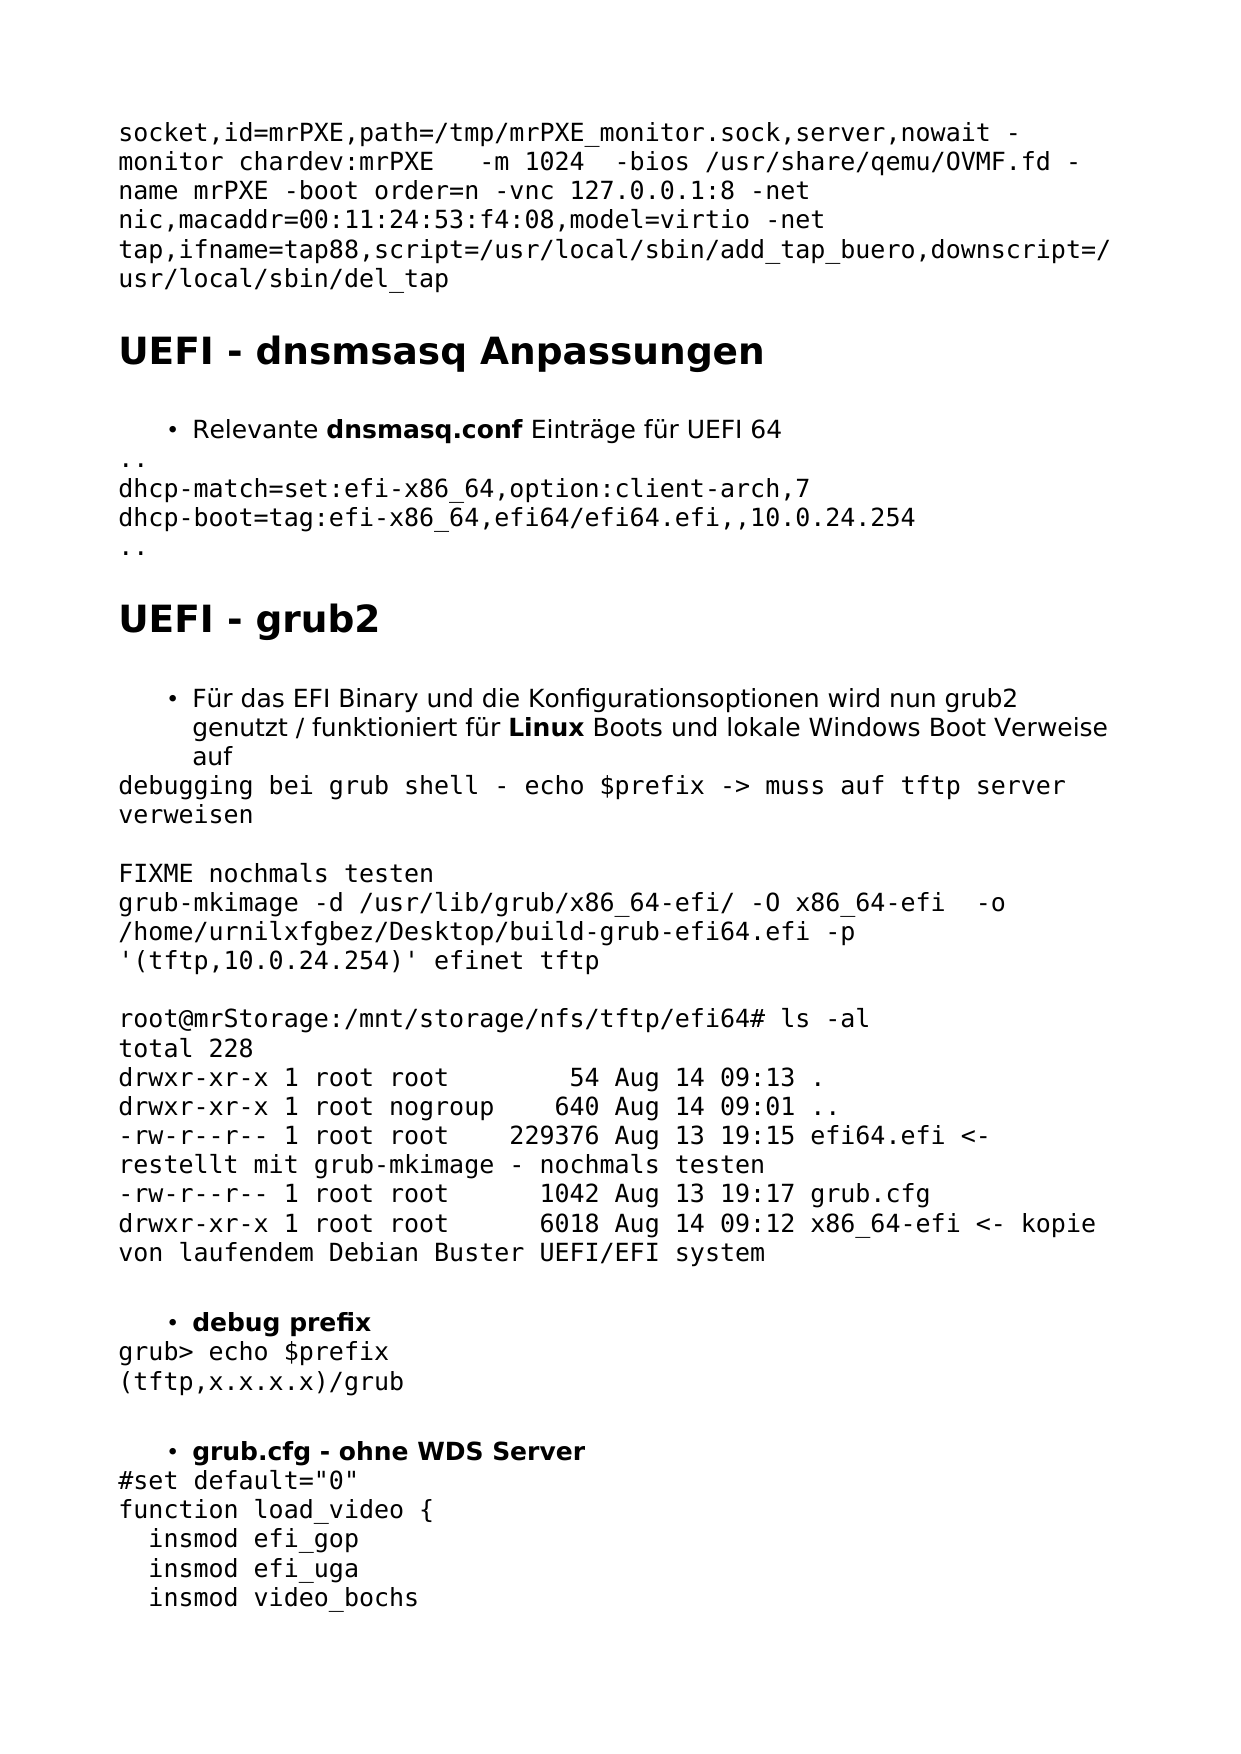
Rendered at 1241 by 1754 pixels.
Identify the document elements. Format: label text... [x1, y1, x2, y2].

text #set default="0" function load_video { insmod efi_gop insmod efi_uga insmod video_bochs [118, 1466, 1122, 1612]
text grub> echo $prefix (tftp,x.x.x.x)/grub [118, 1337, 1122, 1396]
subtitle UEFI - grub2 [118, 598, 1122, 642]
list grub.cfg - ohne WDS Server [177, 1437, 1122, 1466]
list debug prefix [177, 1308, 1122, 1337]
subtitle UEFI - dnsmsasq Anpassungen [118, 330, 1122, 373]
list Für das EFI Binary und die Konfigurationsoptionen wird nun grub2 genutzt / funktioniert für Linux Boots und lokale Windows Boot Verweise auf [177, 684, 1122, 771]
list Relevante dnsmasq.conf Einträge für UEFI 64 [177, 416, 1122, 445]
text .. dhcp-match=set:efi-x86_64,option:client-arch,7 dhcp-boot=tag:efi-x86_64,efi64/efi64.efi,,10.0.24.254 .. [118, 445, 1122, 561]
text socket,id=mrPXE,path=/tmp/mrPXE_monitor.sock,server,nowait -monitor chardev:mrPXE -m 1024 -bios /usr/share/qemu/OVMF.fd -name mrPXE -boot order=n -vnc 127.0.0.1:8 -net nic,macaddr=00:11:24:53:f4:08,model=virtio -net tap,ifname=tap88,script=/usr/local/sbin/add_tap_buero,downscript=/usr/local/sbin/del_tap [118, 118, 1122, 293]
text debugging bei grub shell - echo $prefix -> muss auf tftp server verweisen FIXME nochmals testen grub-mkimage -d /usr/lib/grub/x86_64-efi/ -O x86_64-efi -o /home/urnilxfgbez/Desktop/build-grub-efi64.efi -p '(tftp,10.0.24.254)' efinet tftp root@mrStorage:/mnt/storage/nfs/tftp/efi64# ls -al total 228 drwxr-xr-x 1 root root 54 Aug 14 09:13 . drwxr-xr-x 1 root nogroup 640 Aug 14 09:01 .. -rw-r--r-- 1 root root 229376 Aug 13 19:15 efi64.efi <- restellt mit grub-mkimage - nochmals testen -rw-r--r-- 1 root root 1042 Aug 13 19:17 grub.cfg drwxr-xr-x 1 root root 6018 Aug 14 09:12 x86_64-efi <- kopie von laufendem Debian Buster UEFI/EFI system [118, 771, 1122, 1267]
